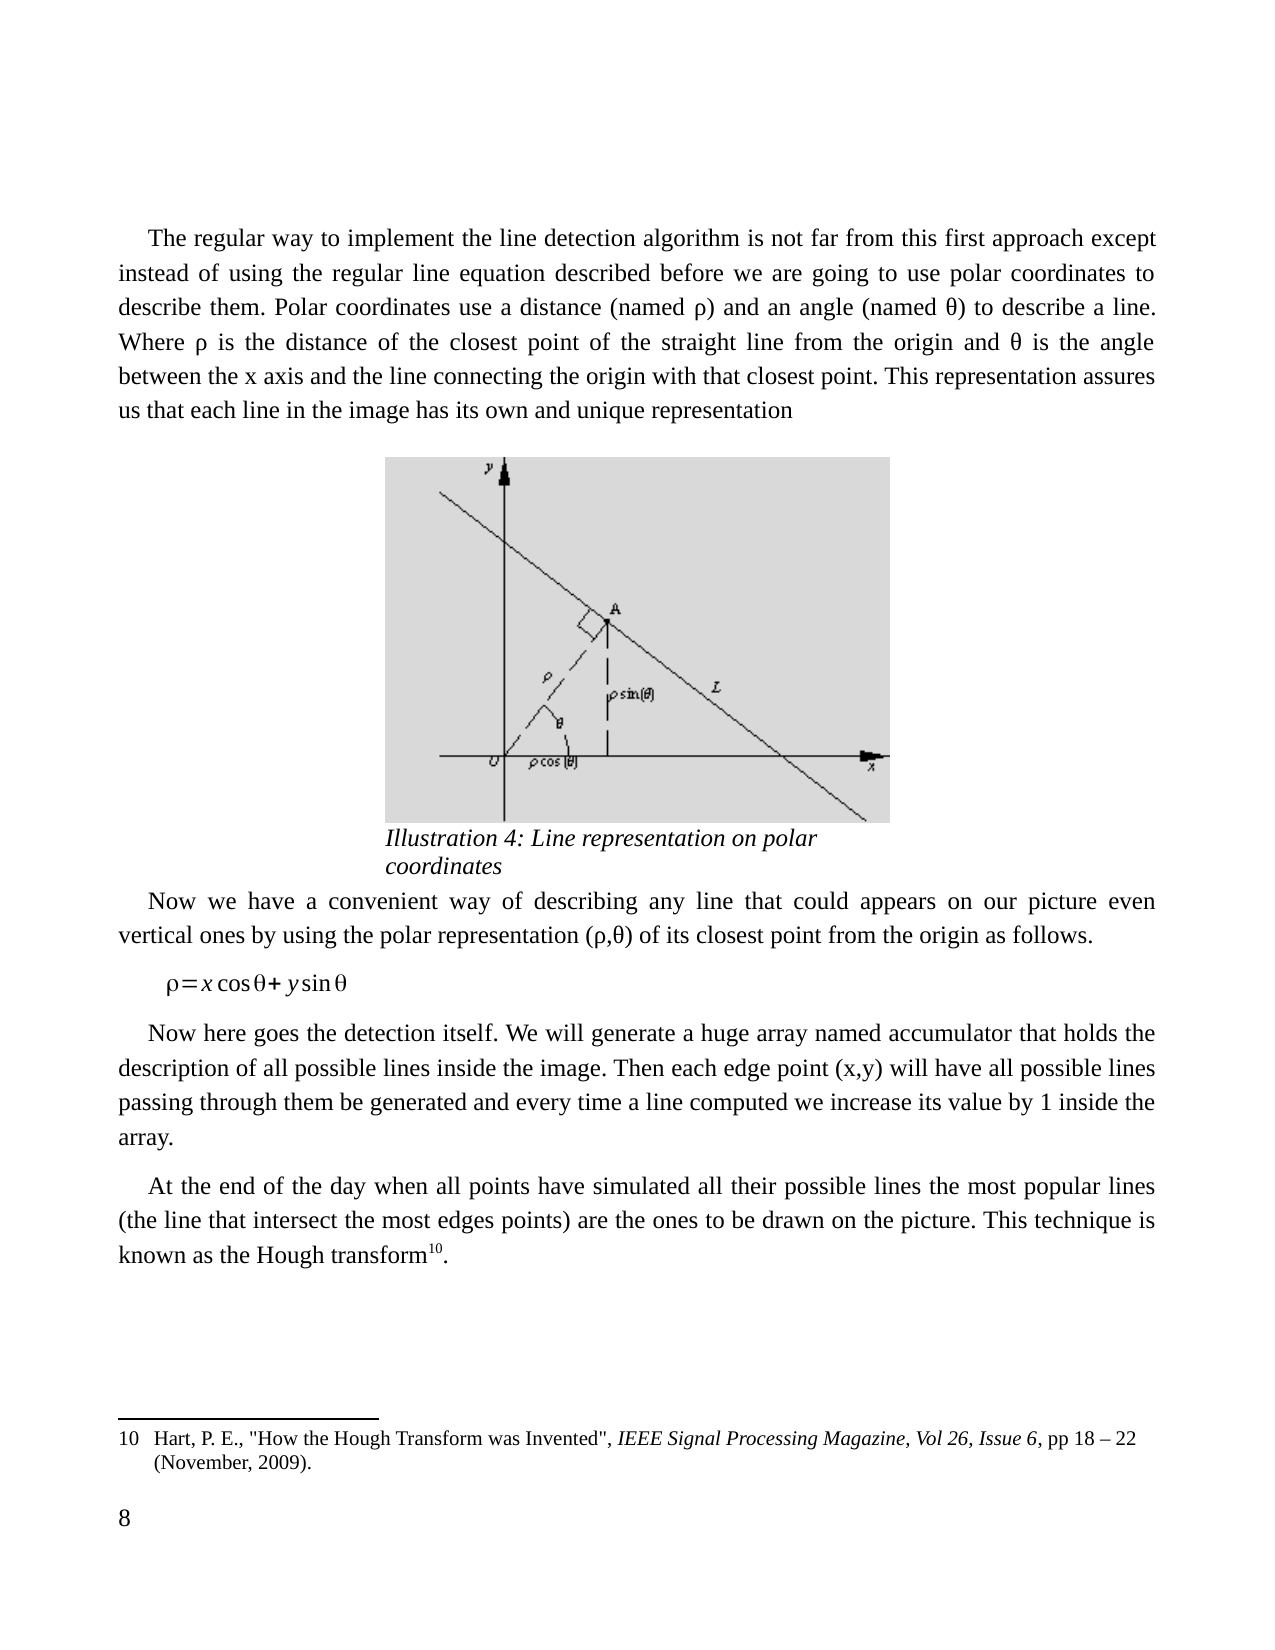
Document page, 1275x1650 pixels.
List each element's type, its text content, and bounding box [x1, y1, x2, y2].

text Now here goes the detection itself. We will generate a huge array named accumulator that holds the description of all possible lines inside the image. Then each edge point (x,y) will have all possible lines passing through them be generated and every time a line computed we increase its value by 1 inside the array. [118, 1018, 1157, 1151]
text Illustration 4: Line representation on polar coordinates [385, 823, 890, 880]
text Hart, P. E., "How the Hough Transform was Invented", IEEE Signal Processing Magazine, Vol 26, Issue 6, pp 18 – 22 (November, 2009). [118, 1426, 1157, 1474]
text At the end of the day when all points have simulated all their possible lines the most popular lines (the line that intersect the most edges points) are the ones to be drawn on the picture. This technique is known as the Hough transform. [118, 1171, 1157, 1269]
text Now we have a convenient way of describing any line that could appears on our picture even vertical ones by using the polar representation (ρ,θ) of its closest point from the origin as follows. [118, 886, 1157, 949]
picture [385, 457, 890, 823]
text The regular way to implement the line detection algorithm is not far from this first approach except instead of using the regular line equation described before we are going to use polar coordinates to describe them. Polar coordinates use a distance (named ρ) and an angle (named θ) to describe a line. Where ρ is the distance of the closest point of the straight line from the origin and θ is the angle between the x axis and the line connecting the origin with that closest point. This representation assures us that each line in the image has its own and unique representation [118, 223, 1157, 424]
